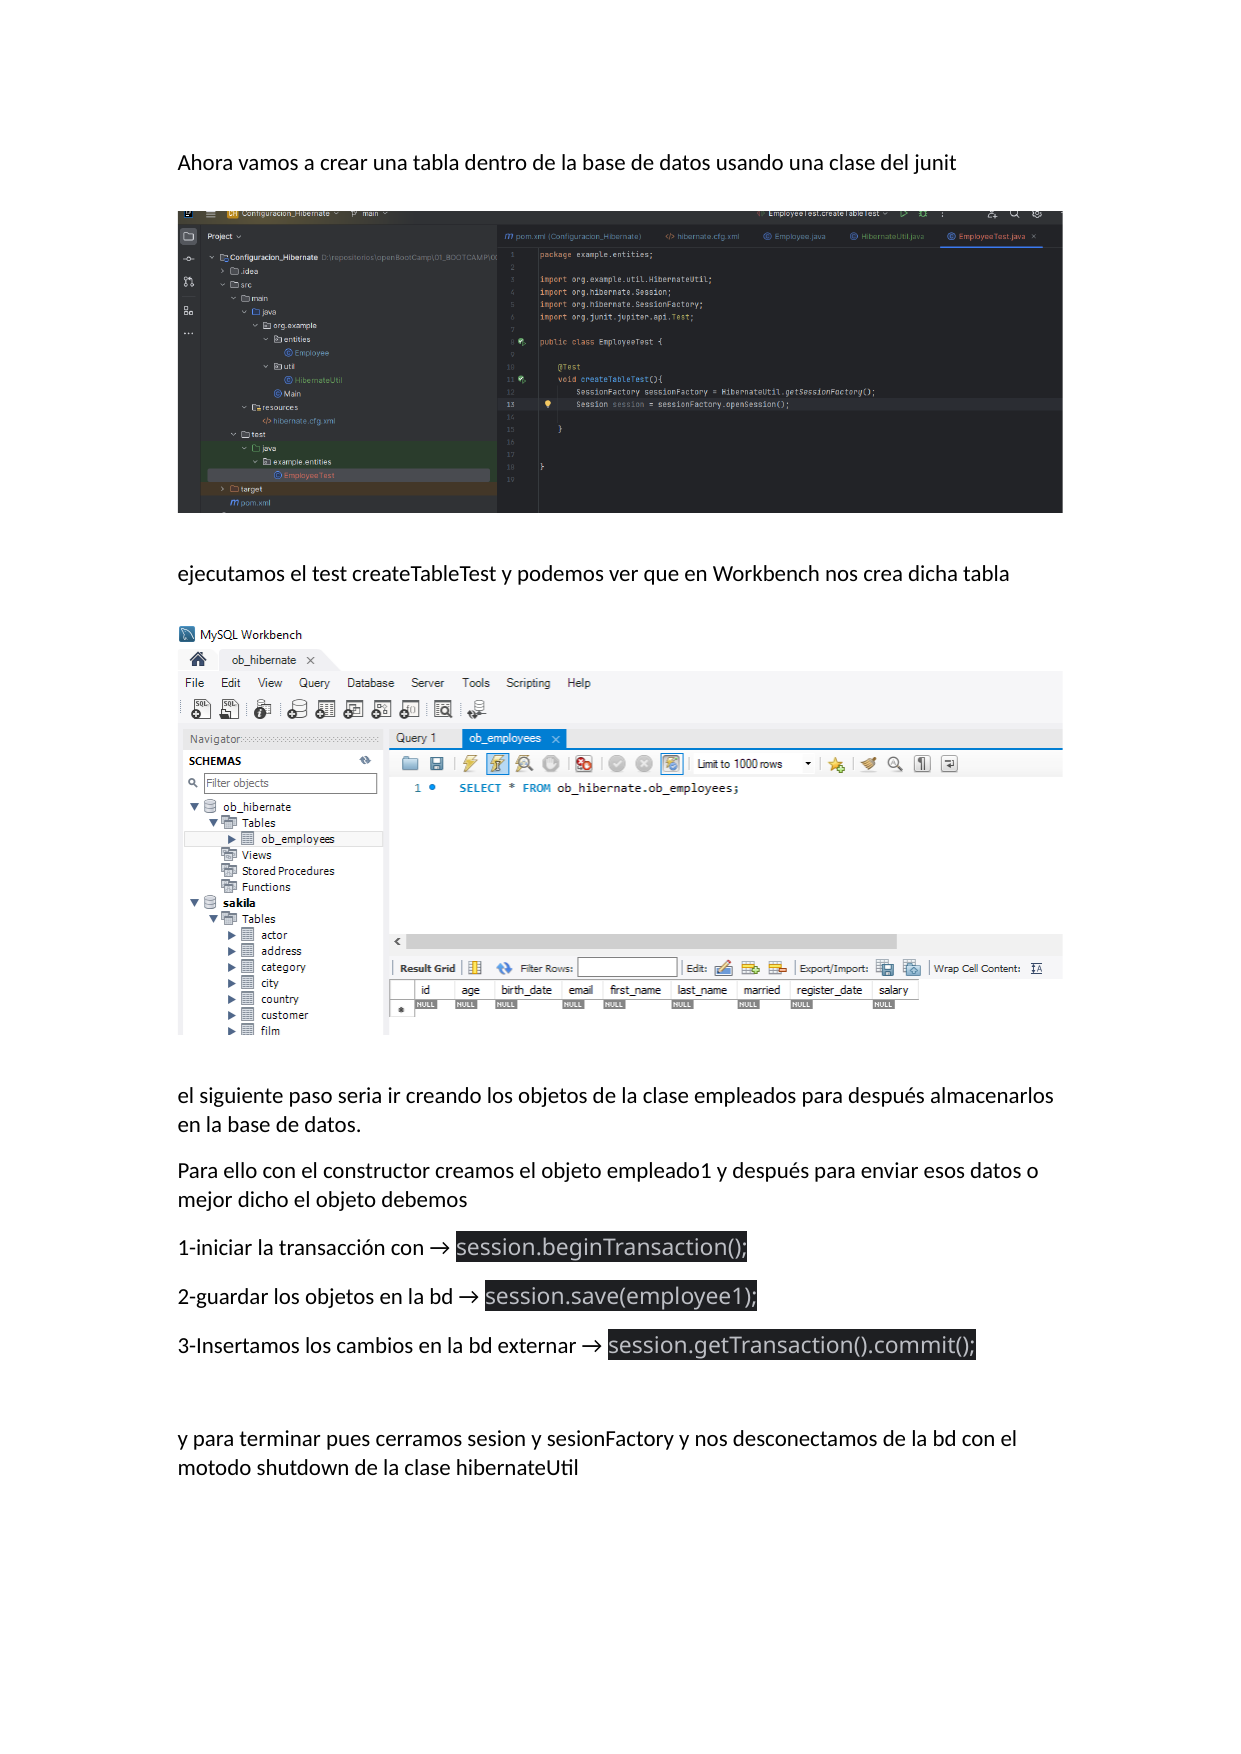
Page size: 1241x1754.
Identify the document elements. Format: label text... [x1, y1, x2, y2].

text 2-guardar los objetos en la bd → session.save(employee1); [177, 1280, 1063, 1311]
text 3-Insertamos los cambios en la bd externar → session.getTransaction().commit(); [177, 1329, 1063, 1360]
text y para terminar pues cerramos sesion y sesionFactory y nos desconectamos de la bd con el motodo shutdown de la clase hibernateUtil [177, 1424, 1063, 1481]
text 1-iniciar la transacción con → session.beginTransaction(); [177, 1231, 1063, 1262]
text Ahora vamos a crear una tabla dentro de la base de datos usando una clase del junit [177, 148, 1063, 176]
text Para ello con el constructor creamos el objeto empleado1 y después para enviar esos datos o mejor dicho el objeto debemos [177, 1156, 1063, 1213]
text el siguiente paso seria ir creando los objetos de la clase empleados para después almacenarlos en la base de datos. [177, 1081, 1063, 1138]
text ejecutamos el test createTableTest y podemos ver que en Workbench nos crea dicha tabla [177, 559, 1063, 587]
